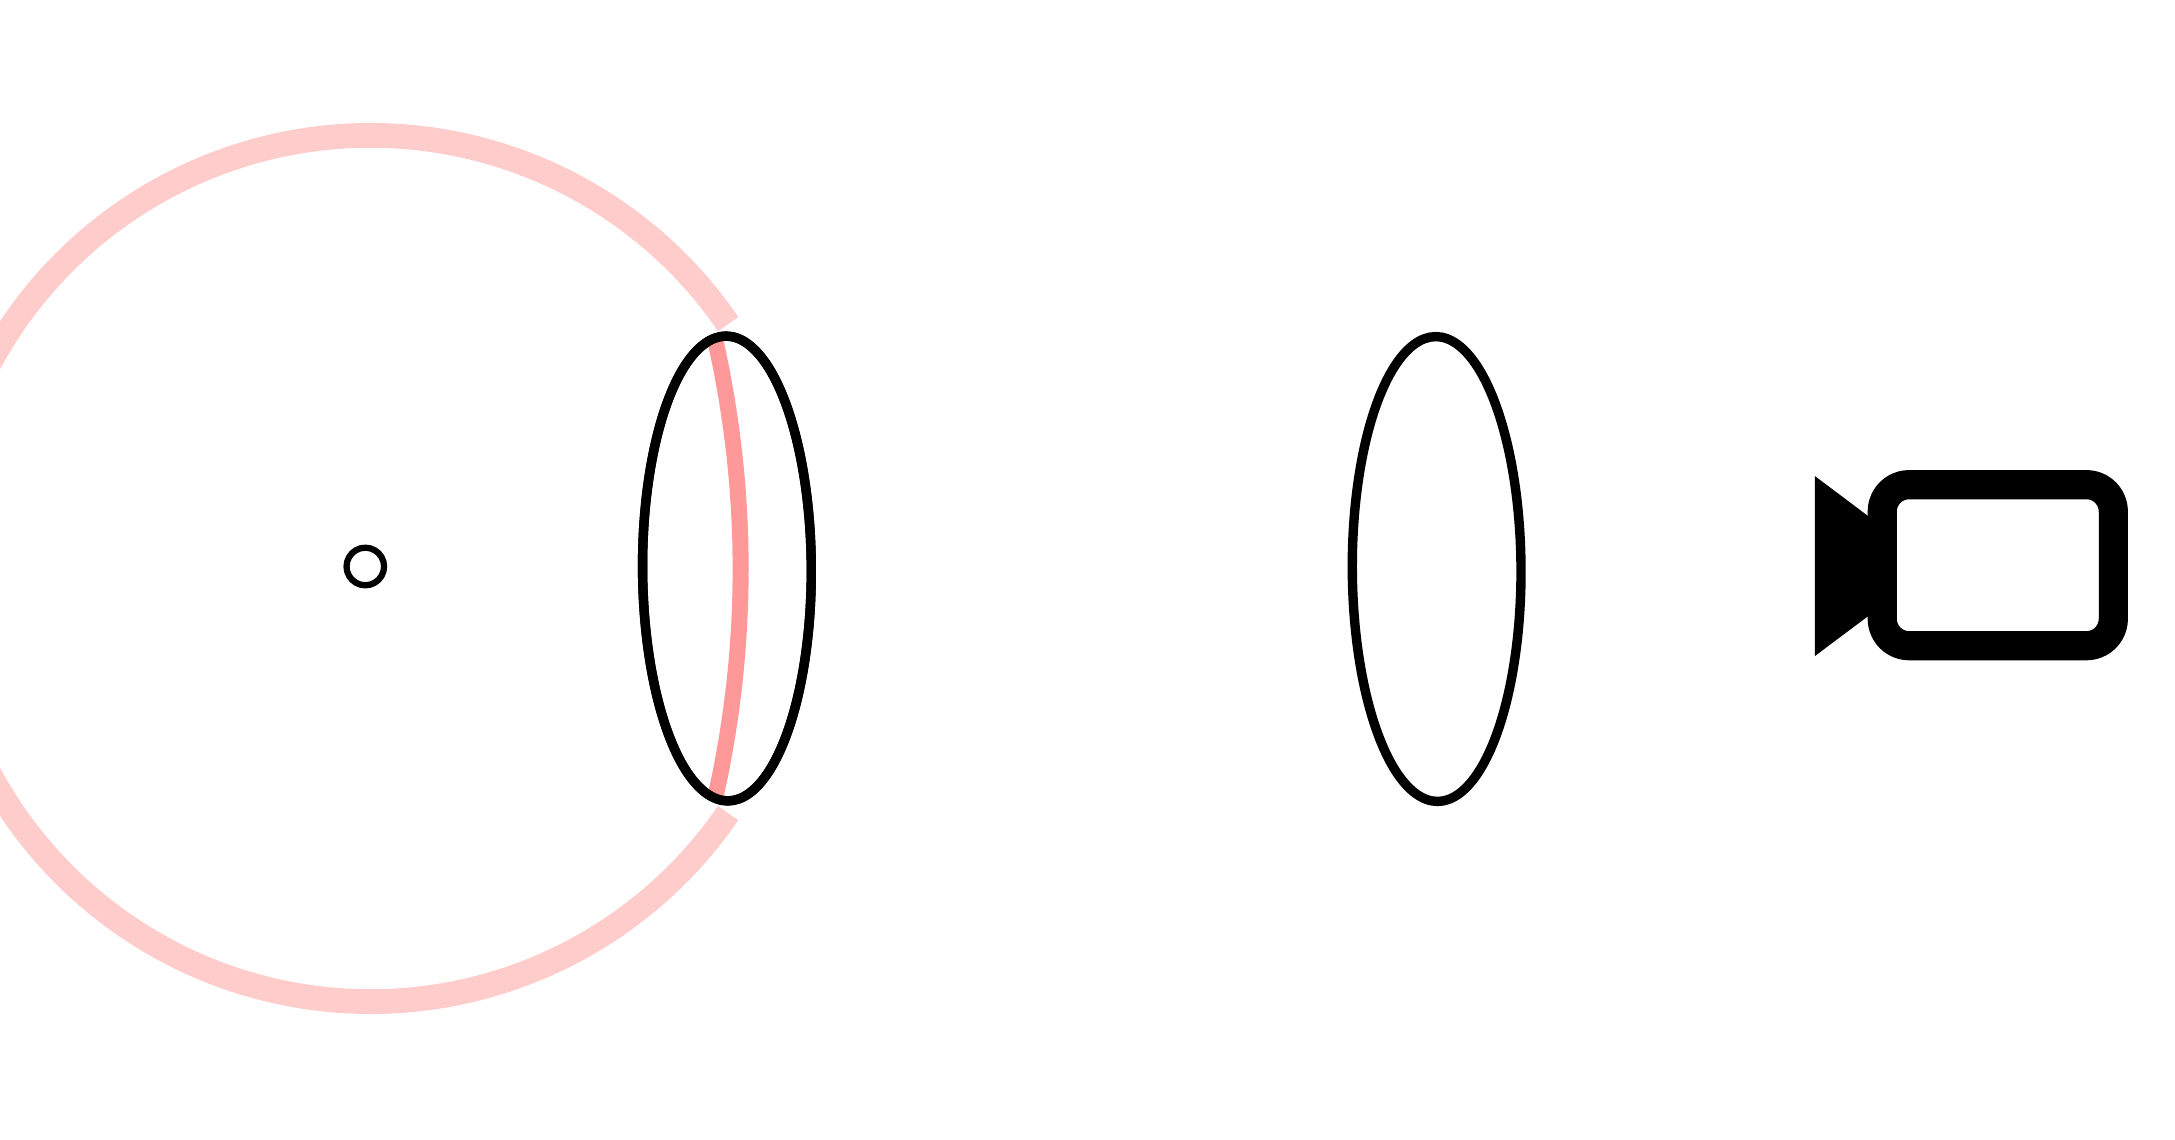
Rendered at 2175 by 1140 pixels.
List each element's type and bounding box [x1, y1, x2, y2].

text_box [0, 0, 1747, 1140]
text_box [1814, 476, 1875, 657]
text_box [1882, 484, 2114, 646]
text_box [648, 341, 806, 796]
